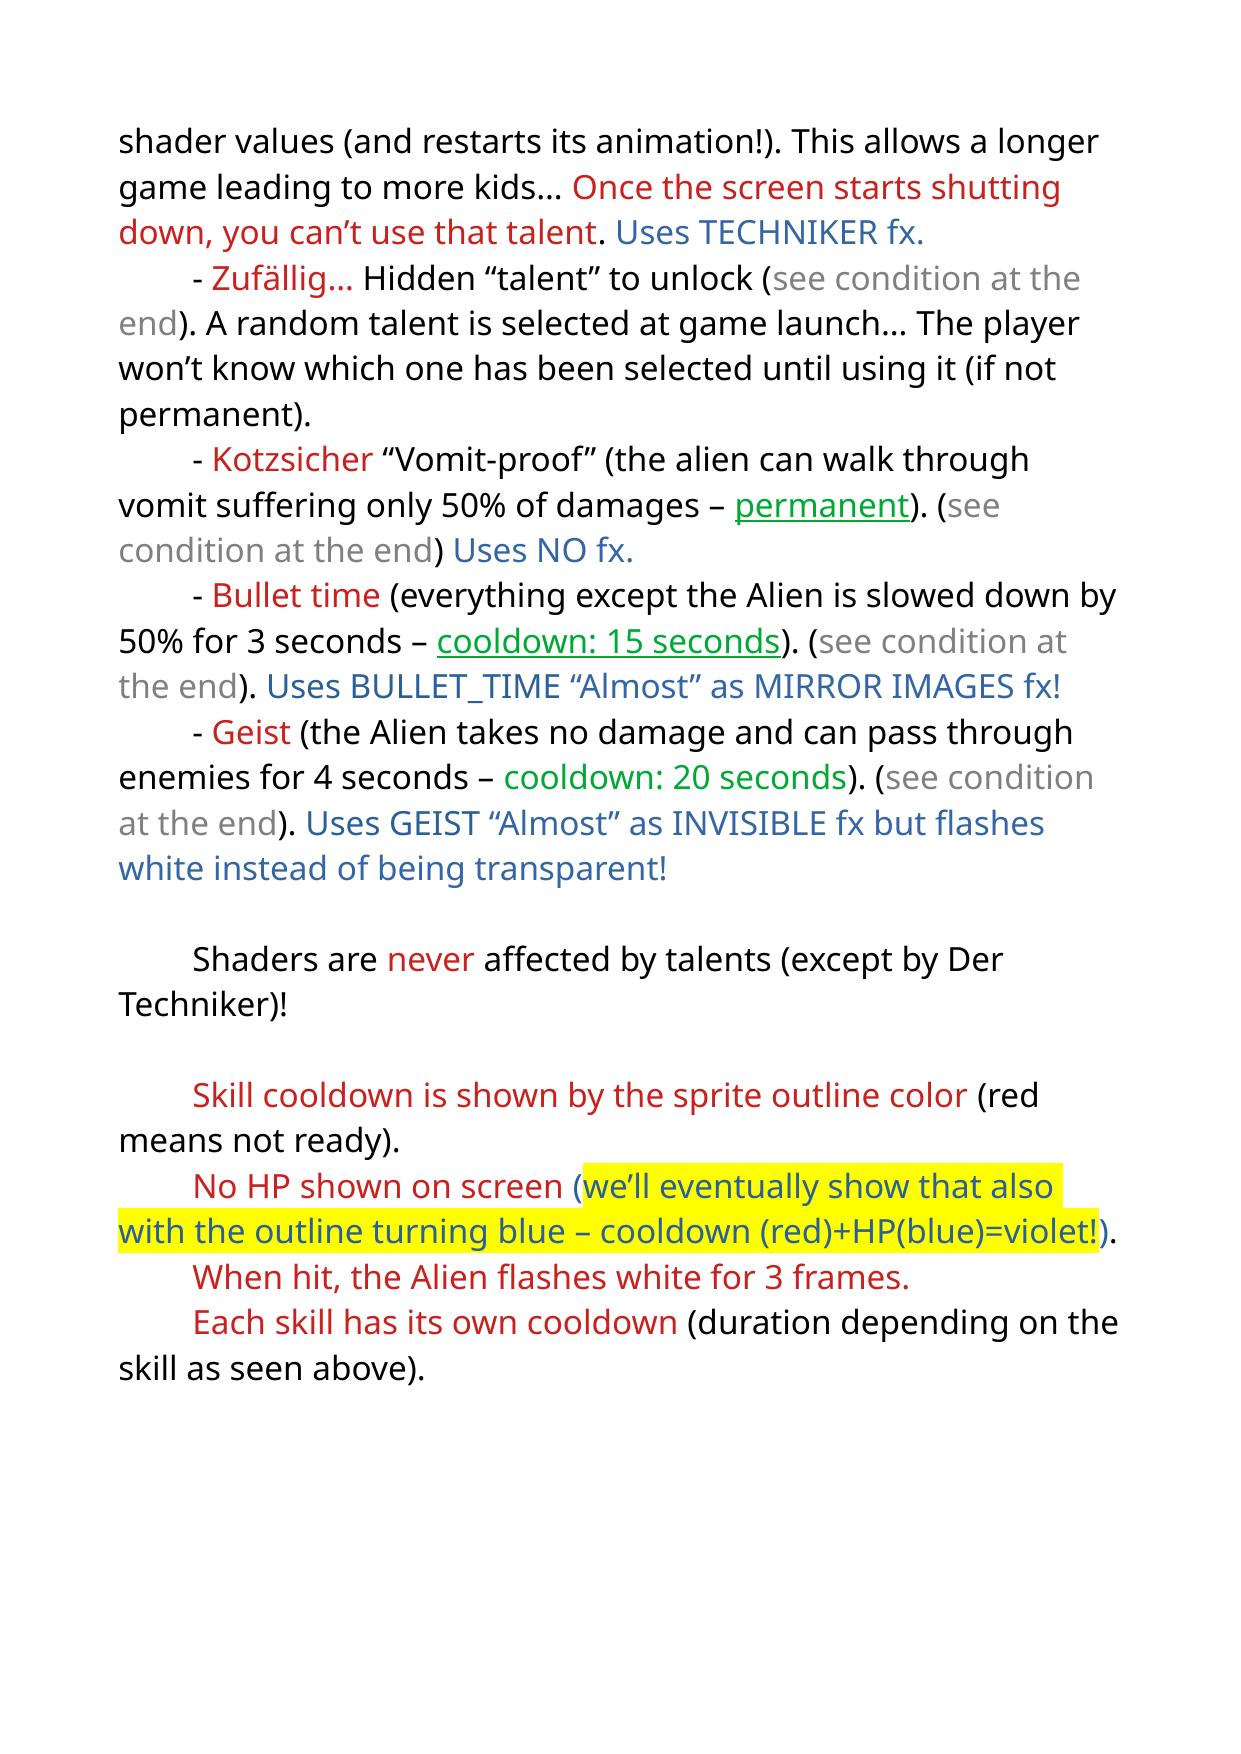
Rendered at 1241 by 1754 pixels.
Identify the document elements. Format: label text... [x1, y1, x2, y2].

text Each skill has its own cooldown (duration depending on the skill as seen above). [118, 1299, 1122, 1390]
text Shaders are never affected by talents (except by Der Techniker)! [118, 936, 1122, 1026]
text - Geist (the Alien takes no damage and can pass through enemies for 4 seconds – cooldown: 20 seconds). (see condition at the end). Uses GEIST “Almost” as INVISIBLE fx but flashes white instead of being transparent! [118, 708, 1122, 890]
text - Zufällig… Hidden “talent” to unlock (see condition at the end). A random talent is selected at game launch… The player won’t know which one has been selected until using it (if not permanent). [118, 254, 1122, 436]
text No HP shown on screen (we’ll eventually show that also with the outline turning blue – cooldown (red)+HP(blue)=violet!). [118, 1163, 1122, 1253]
text - Bullet time (everything except the Alien is slowed down by 50% for 3 seconds – cooldown: 15 seconds). (see condition at the end). Uses BULLET_TIME “Almost” as MIRROR IMAGES fx! [118, 572, 1122, 708]
text Skill cooldown is shown by the sprite outline color (red means not ready). [118, 1072, 1122, 1163]
text When hit, the Alien flashes white for 3 frames. [118, 1253, 1122, 1299]
text - Kotzsicher “Vomit-proof” (the alien can walk through vomit suffering only 50% of damages – permanent). (see condition at the end) Uses NO fx. [118, 436, 1122, 572]
text shader values (and restarts its animation!). This allows a longer game leading to more kids… Once the screen starts shutting down, you can’t use that talent. Uses TECHNIKER fx. [118, 118, 1122, 254]
